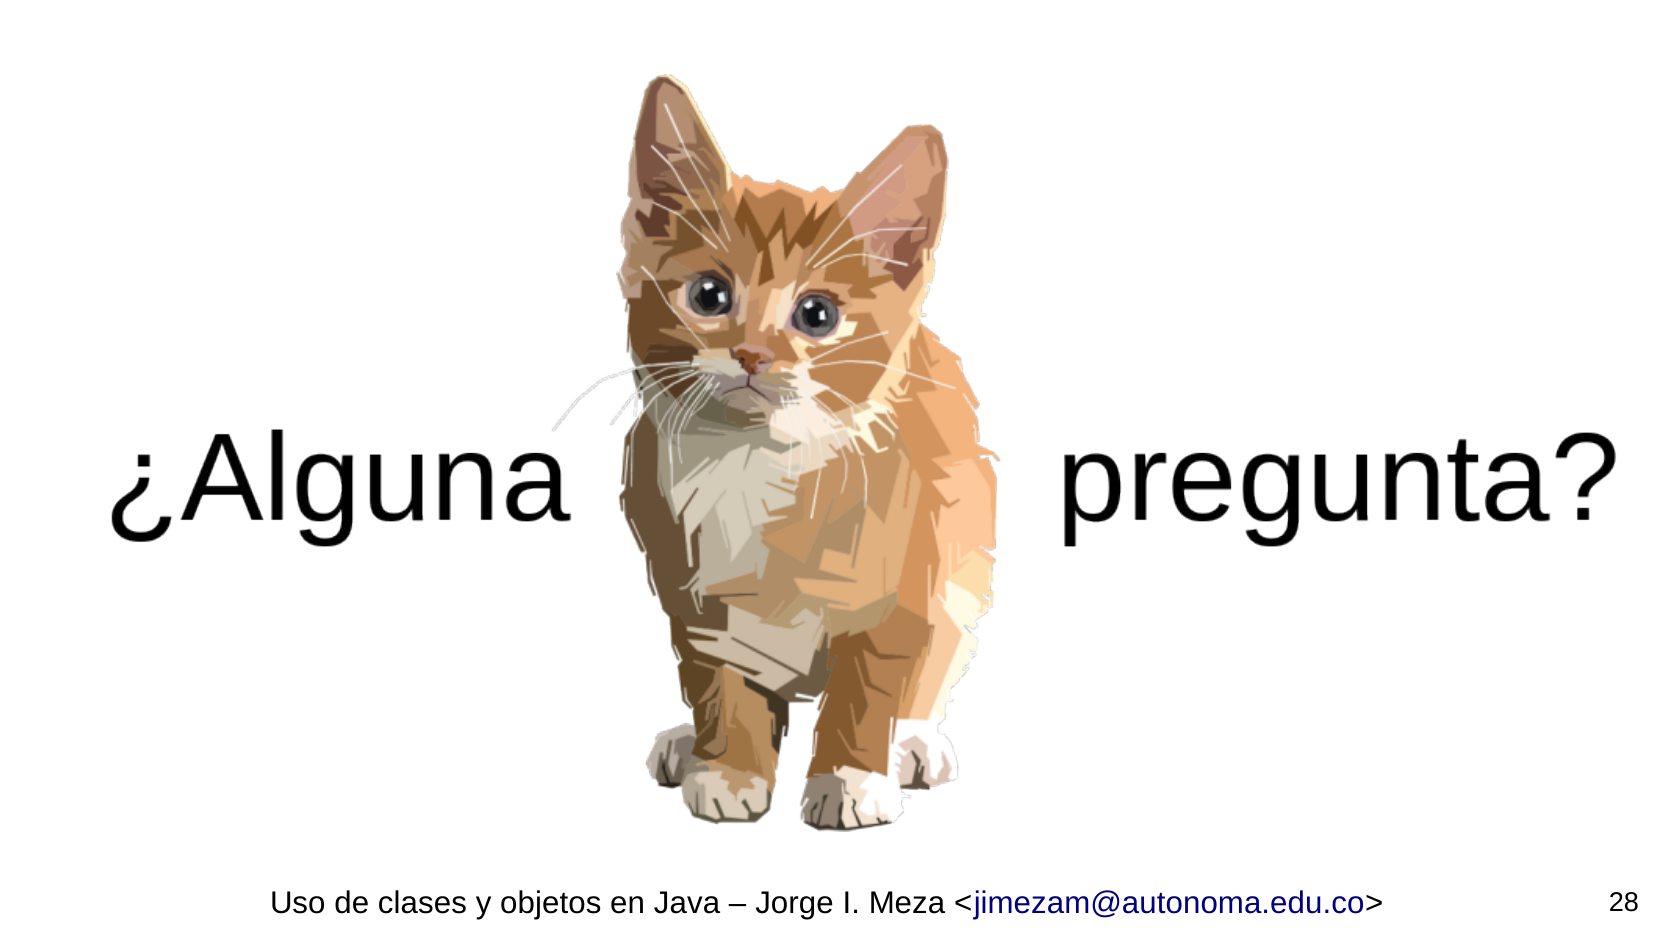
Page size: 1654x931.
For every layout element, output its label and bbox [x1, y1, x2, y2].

picture [57, 74, 1654, 832]
